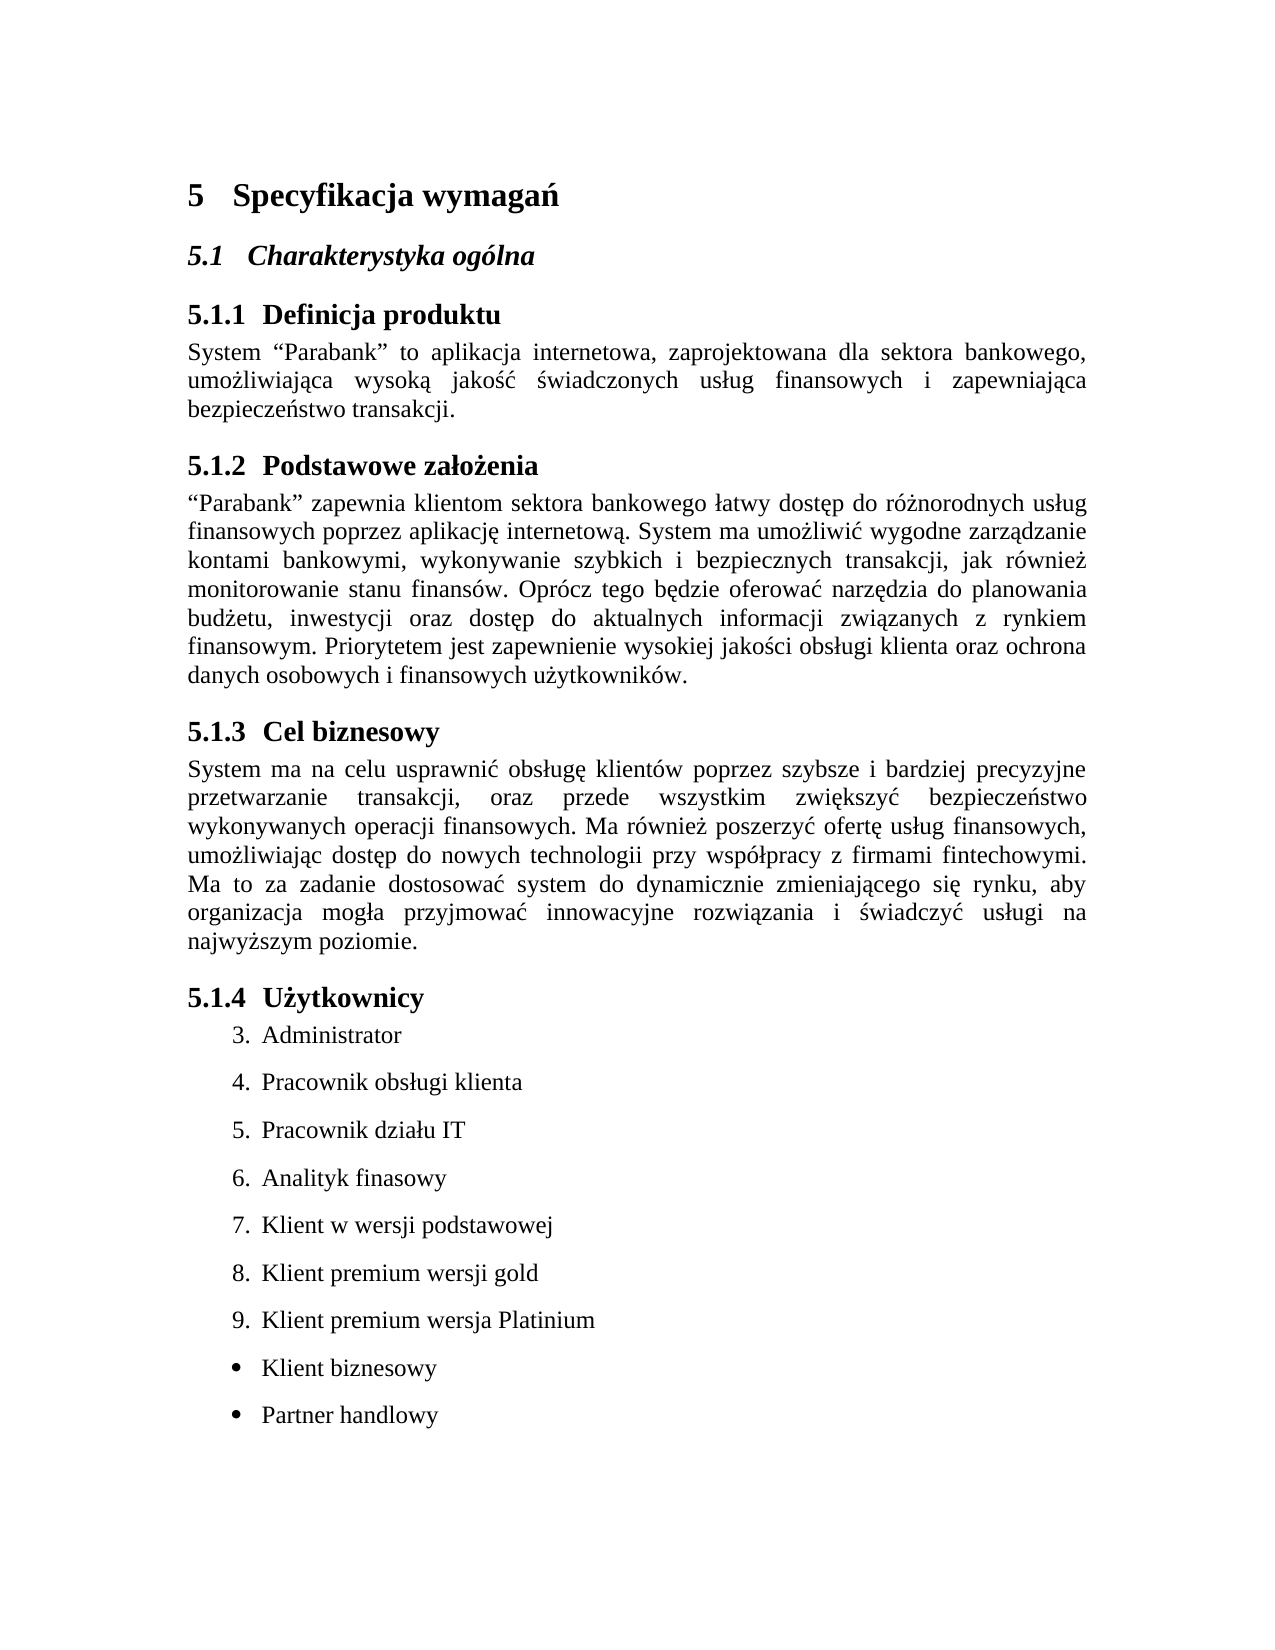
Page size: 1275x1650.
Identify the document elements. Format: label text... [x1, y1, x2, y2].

subtitle Specyfikacja wymagań [187, 175, 1087, 213]
list Pracownik działu IT [232, 1115, 1087, 1144]
list Partner handlowy [232, 1401, 1087, 1429]
subtitle Podstawowe założenia [187, 448, 1087, 481]
list Pracownik obsługi klienta [232, 1067, 1087, 1096]
subtitle Cel biznesowy [187, 714, 1087, 747]
subtitle Użytkownicy [187, 980, 1087, 1013]
list Klient w wersji podstawowej [232, 1210, 1087, 1239]
text System “Parabank” to aplikacja internetowa, zaprojektowana dla sektora bankowego, umożliwiająca wysoką jakość świadczonych usług finansowych i zapewniająca bezpieczeństwo transakcji. [187, 337, 1087, 423]
list Analityk finasowy [232, 1163, 1087, 1191]
list Klient biznesowy [232, 1353, 1087, 1382]
subtitle Definicja produktu [187, 297, 1087, 330]
list Klient premium wersji gold [232, 1258, 1087, 1287]
text System ma na celu usprawnić obsługę klientów poprzez szybsze i bardziej precyzyjne przetwarzanie transakcji, oraz przede wszystkim zwiększyć bezpieczeństwo wykonywanych operacji finansowych. Ma również poszerzyć ofertę usług finansowych, umożliwiając dostęp do nowych technologii przy współpracy z firmami fintechowymi. Ma to za zadanie dostosować system do dynamicznie zmieniającego się rynku, aby organizacja mogła przyjmować innowacyjne rozwiązania i świadczyć usługi na najwyższym poziomie. [187, 754, 1087, 955]
list Klient premium wersja Platinium [232, 1305, 1087, 1334]
text “Parabank” zapewnia klientom sektora bankowego łatwy dostęp do różnorodnych usług finansowych poprzez aplikację internetową. System ma umożliwić wygodne zarządzanie kontami bankowymi, wykonywanie szybkich i bezpiecznych transakcji, jak również monitorowanie stanu finansów. Oprócz tego będzie oferować narzędzia do planowania budżetu, inwestycji oraz dostęp do aktualnych informacji związanych z rynkiem finansowym. Priorytetem jest zapewnienie wysokiej jakości obsługi klienta oraz ochrona danych osobowych i finansowych użytkowników. [187, 488, 1087, 689]
list Administrator [232, 1020, 1087, 1048]
subtitle Charakterystyka ogólna [187, 238, 1087, 272]
